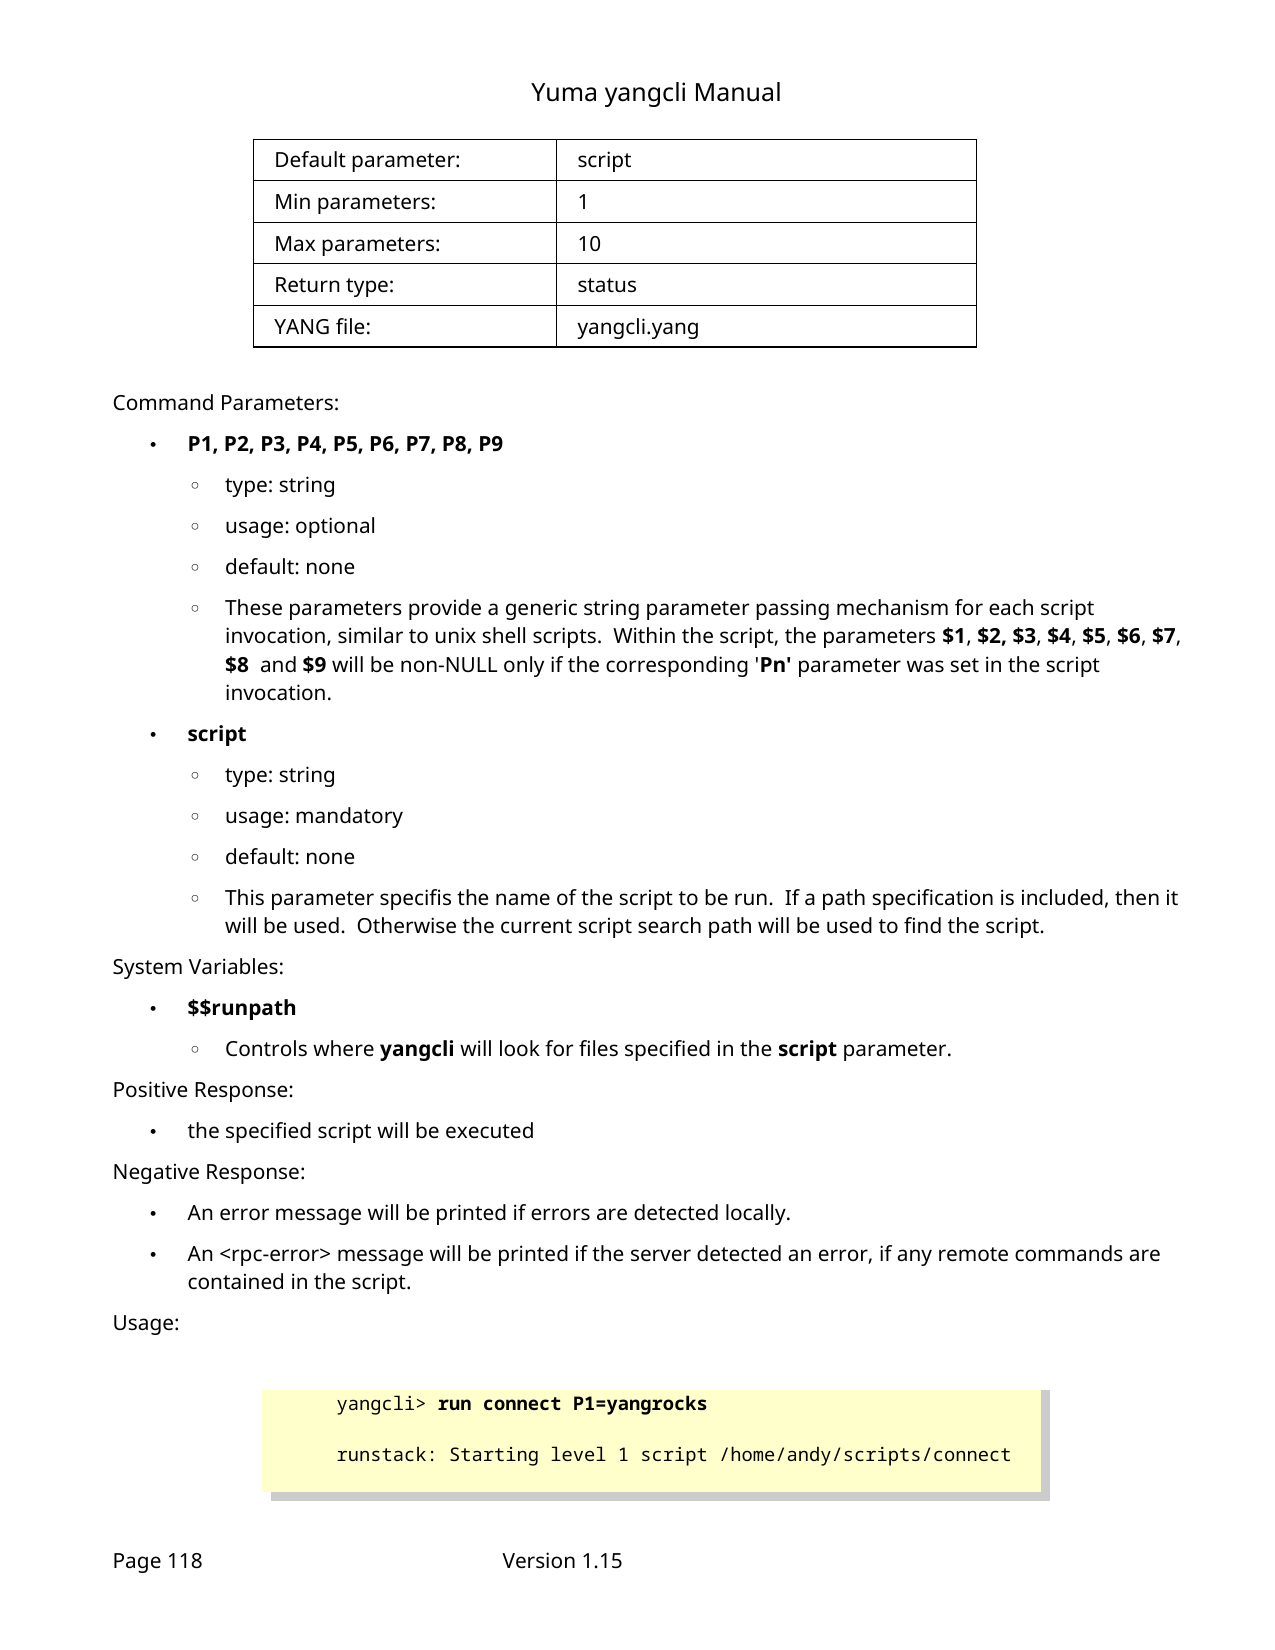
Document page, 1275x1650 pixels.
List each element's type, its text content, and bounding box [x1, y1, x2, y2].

table_cell 10 [557, 223, 976, 263]
table_cell yangcli.yang [557, 306, 976, 346]
list default: none [187, 842, 1200, 871]
table_cell Default parameter: [254, 140, 556, 180]
text Command Parameters: [112, 388, 1200, 417]
list usage: mandatory [187, 801, 1200, 829]
list An error message will be printed if errors are detected locally. [150, 1198, 1200, 1226]
list An <rpc-error> message will be printed if the server detected an error, if any remote commands are contained in the script. [150, 1239, 1200, 1296]
list type: string [187, 470, 1200, 499]
list the specified script will be executed [150, 1116, 1200, 1144]
table_cell 1 [557, 181, 976, 222]
text runstack: Starting level 1 script /home/andy/scripts/connect [262, 1441, 1041, 1467]
list Controls where yangcli will look for files specified in the script parameter. [187, 1034, 1200, 1063]
text Usage: [112, 1308, 1200, 1337]
list These parameters provide a generic string parameter passing mechanism for each script invocation, similar to unix shell scripts. Within the script, the parameters $1, $2, $3, $4, $5, $6, $7, $8 and $9 will be non-NULL only if the corresponding 'Pn' parameter was set in the script invocation. [187, 593, 1200, 707]
list default: none [187, 552, 1200, 581]
table_cell Max parameters: [254, 223, 556, 263]
list type: string [187, 760, 1200, 789]
text System Variables: [112, 952, 1200, 981]
list script [150, 719, 1200, 748]
text Positive Response: [112, 1075, 1200, 1104]
table_cell Min parameters: [254, 181, 556, 222]
text yangcli> run connect P1=yangrocks [262, 1390, 1041, 1416]
table_cell YANG file: [254, 306, 556, 346]
text Negative Response: [112, 1157, 1200, 1186]
table_cell script [557, 140, 976, 180]
list This parameter specifis the name of the script to be run. If a path specification is included, then it will be used. Otherwise the current script search path will be used to find the script. [187, 883, 1200, 940]
list usage: optional [187, 511, 1200, 539]
list P1, P2, P3, P4, P5, P6, P7, P8, P9 [150, 429, 1200, 458]
list $$runpath [150, 993, 1200, 1022]
table_cell Return type: [254, 264, 556, 305]
table_cell status [557, 264, 976, 305]
